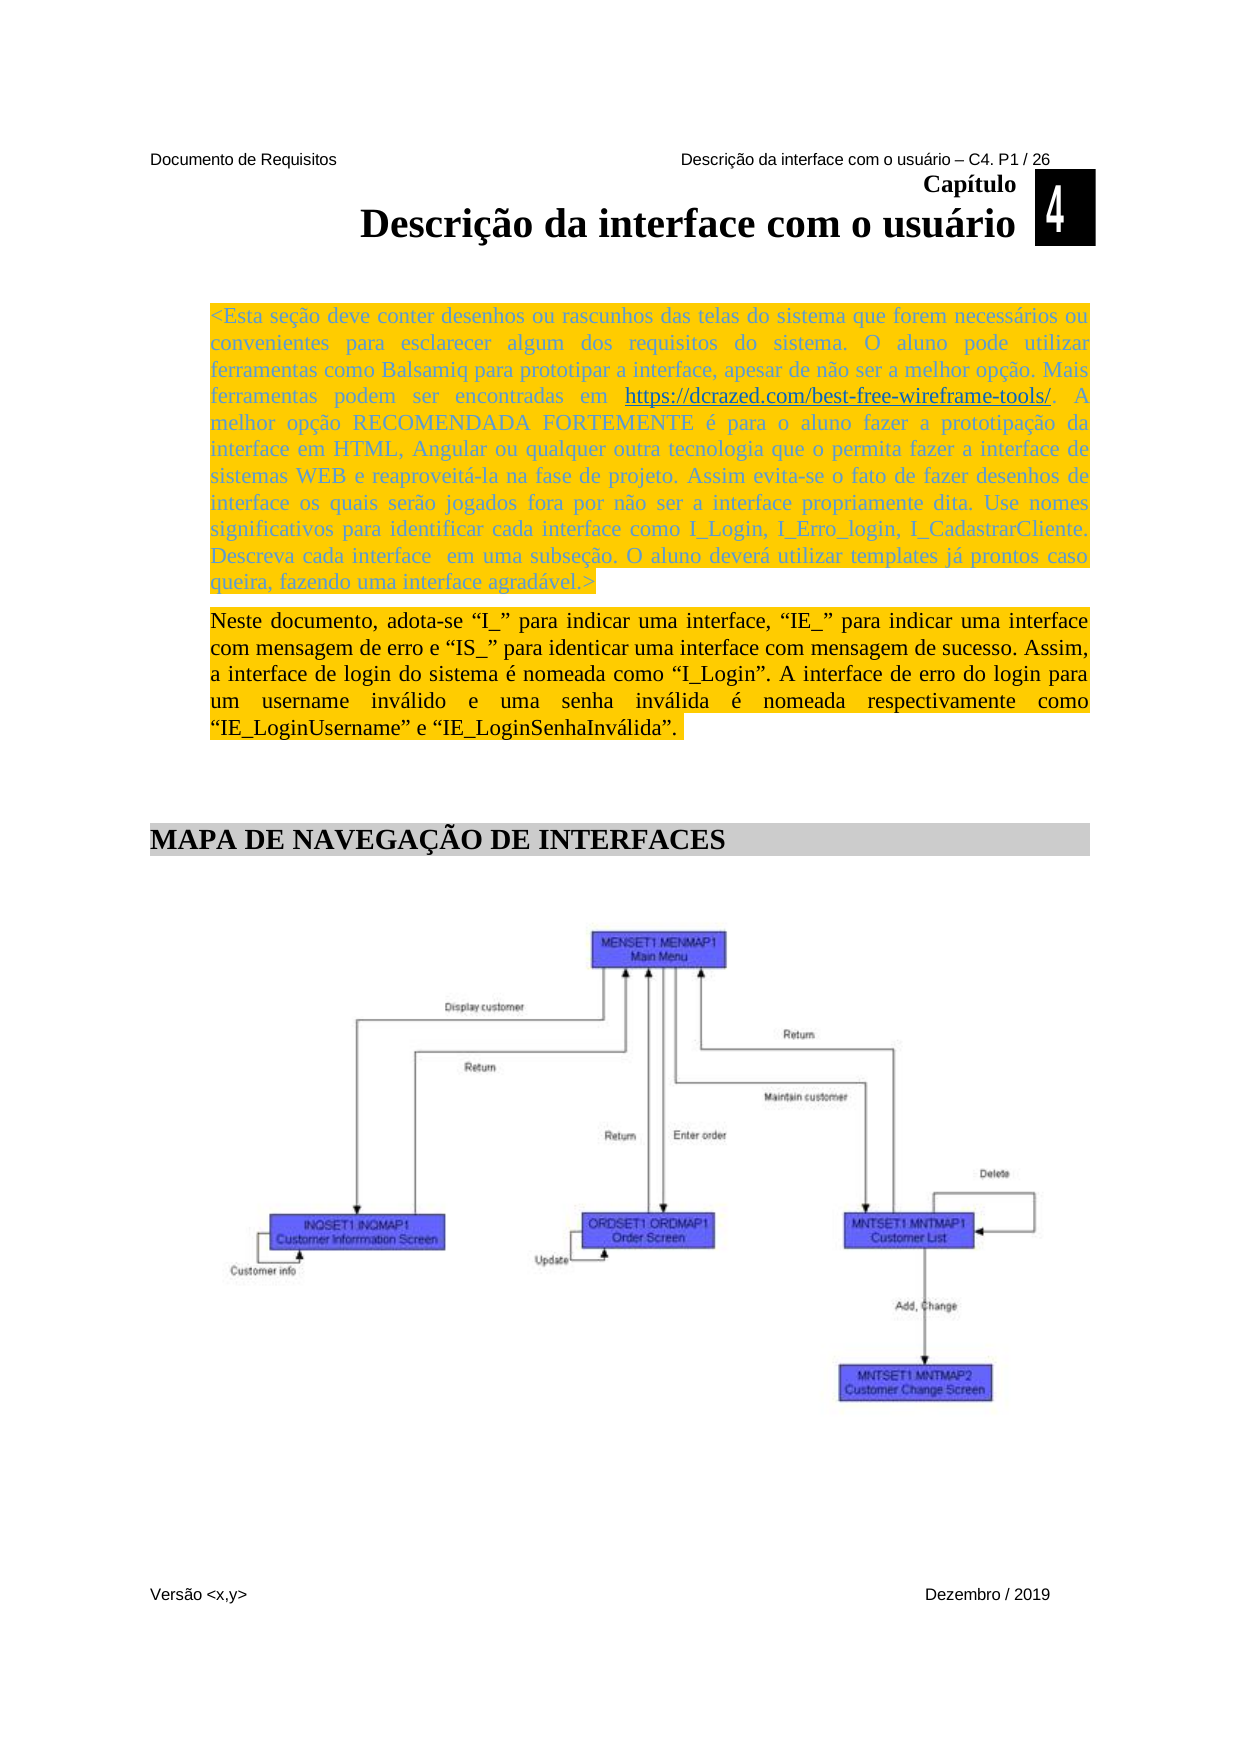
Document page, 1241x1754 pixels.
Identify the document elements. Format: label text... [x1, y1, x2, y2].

text Capítulo [210, 169, 1035, 198]
text <Esta seção deve conter desenhos ou rascunhos das telas do sistema que forem necessários ou convenientes para esclarecer algum dos requisitos do sistema. O aluno pode utilizar ferramentas como Balsamiq para prototipar a interface, apesar de não ser a melhor opção. Mais ferramentas podem ser encontradas em https://dcrazed.com/best-free-wireframe-tools/. A melhor opção RECOMENDADA FORTEMENTE é para o aluno fazer a prototipação da interface em HTML, Angular ou qualquer outra tecnologia que o permita fazer a interface de sistemas WEB e reaproveitá-la na fase de projeto. Assim evita-se o fato de fazer desenhos de interface os quais serão jogados fora por não ser a interface propriamente dita. Use nomes significativos para identificar cada interface como I_Login, I_Erro_login, I_CadastrarCliente. Descreva cada interface em uma subseção. O aluno deverá utilizar templates já prontos caso queira, fazendo uma interface agradável.> [210, 302, 1090, 594]
picture [211, 876, 1054, 1457]
text Neste documento, adota-se “I_” para indicar uma interface, “IE_” para indicar uma interface com mensagem de erro e “IS_” para identicar uma interface com mensagem de sucesso. Assim, a interface de login do sistema é nomeada como “I_Login”. A interface de erro do login para um username inválido e uma senha inválida é nomeada respectivamente como “IE_LoginUsername” e “IE_LoginSenhaInválida”. [210, 607, 1090, 740]
subtitle MAPA DE NAVEGAÇÃO DE INTERFACES [150, 823, 1090, 856]
subtitle Descrição da interface com o usuário [150, 198, 1035, 246]
